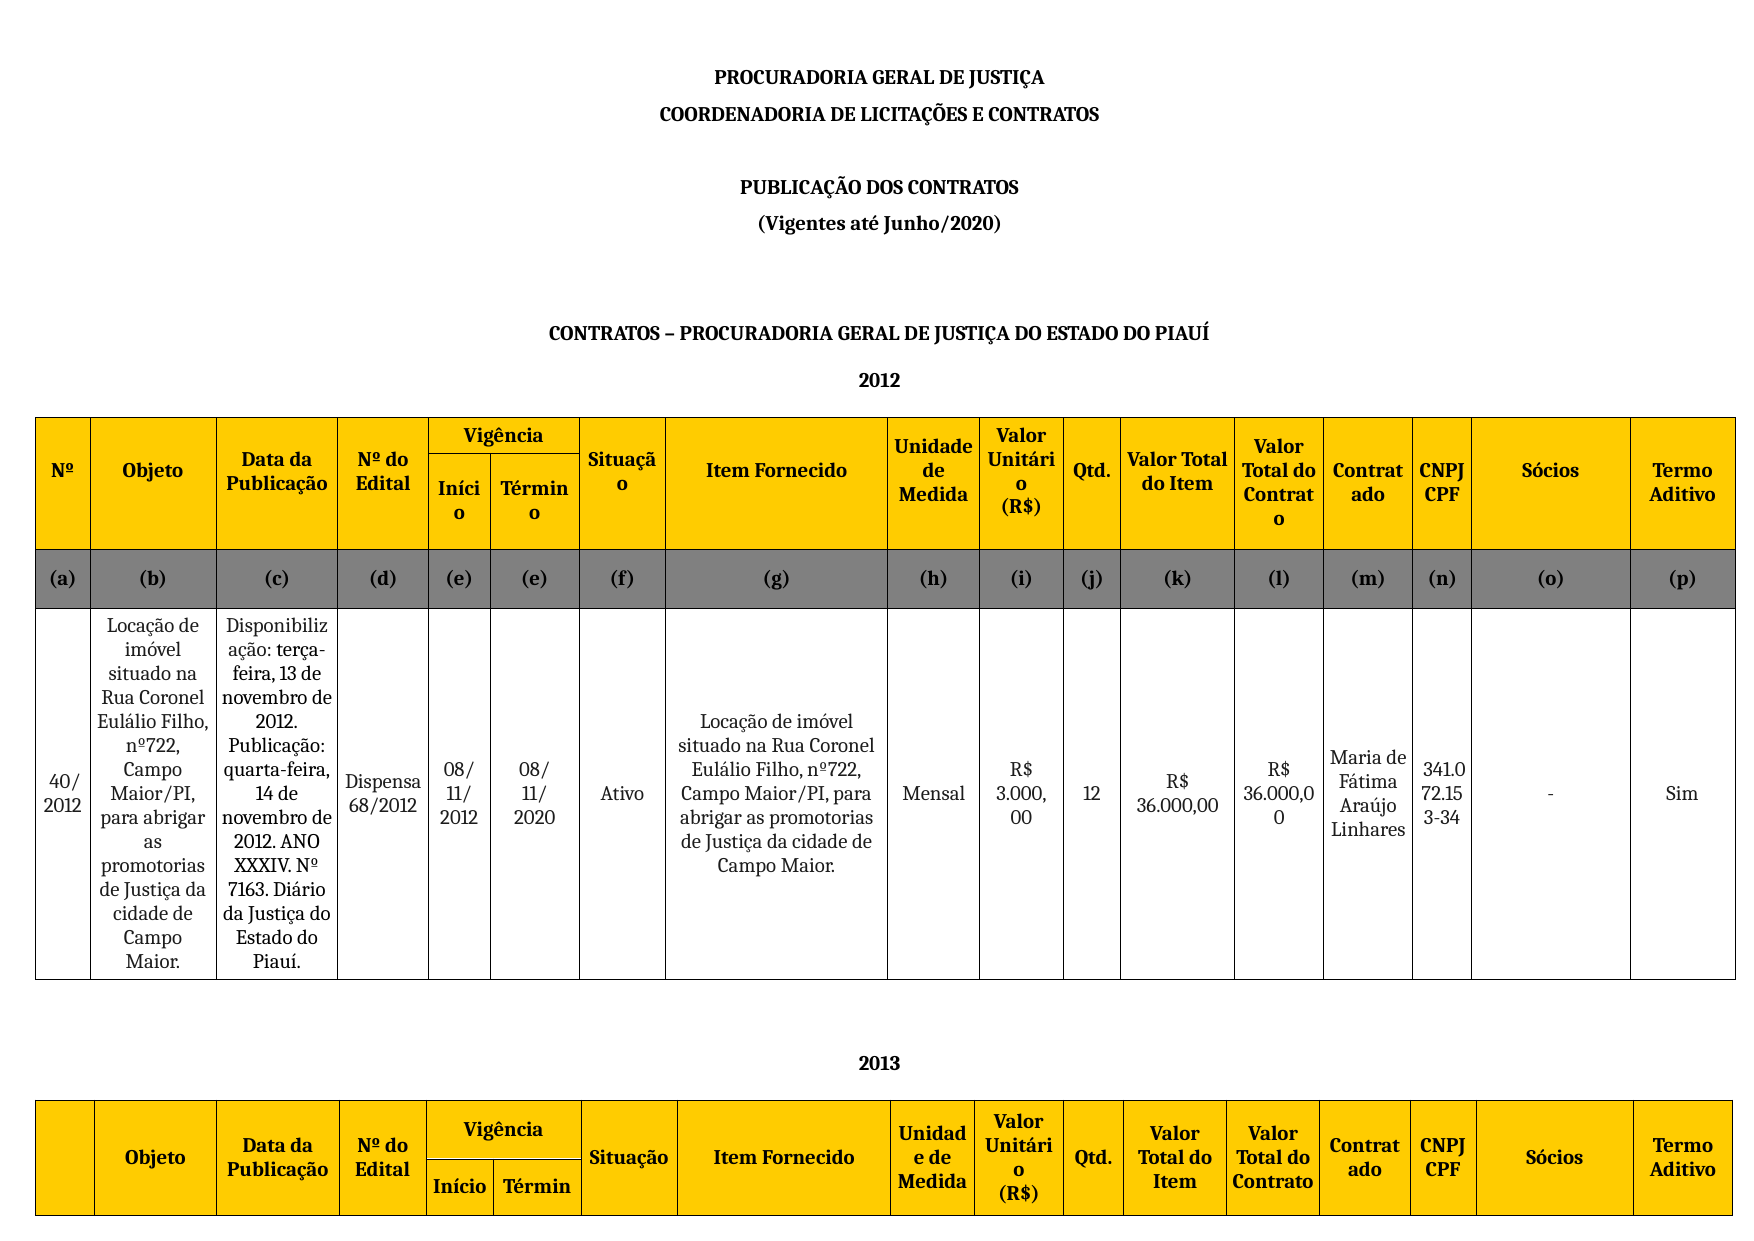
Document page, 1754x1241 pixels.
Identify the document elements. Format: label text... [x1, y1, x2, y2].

table_header Sócios [1477, 1101, 1633, 1215]
table_cell R$ 36.000,00 [1235, 609, 1323, 979]
table_cell 08/ 11/ 2012 [429, 609, 490, 979]
table_cell 08/ 11/ 2020 [491, 609, 579, 979]
table_header Qtd. [1064, 1101, 1123, 1215]
table_cell (e) [429, 550, 490, 608]
table_cell (e) [491, 550, 579, 608]
table_cell (c) [217, 550, 337, 608]
table_header Data da Publicação [217, 418, 337, 549]
table_header Valor Total do Item [1124, 1101, 1226, 1215]
table_header Valor Unitário (R$) [975, 1101, 1063, 1215]
table_header CNPJ CPF [1411, 1101, 1476, 1215]
table_header Valor Total do Contrato [1235, 418, 1323, 549]
table_header Situação [582, 1101, 677, 1215]
text 2012 [29, 369, 1729, 393]
table_cell (k) [1121, 550, 1234, 608]
table_cell R$ 36.000,00 [1121, 609, 1234, 979]
table_header Unidade de Medida [888, 418, 979, 549]
table_cell (m) [1324, 550, 1412, 608]
table_header Nº [36, 418, 90, 549]
table_cell Locação de imóvel situado na Rua Coronel Eulálio Filho, nº722, Campo Maior/PI, para abrigar as promotorias de Justiça da cidade de Campo Maior. [91, 609, 216, 979]
text CONTRATOS – PROCURADORIA GERAL DE JUSTIÇA DO ESTADO DO PIAUÍ [29, 321, 1729, 345]
text COORDENADORIA DE LICITAÇÕES E CONTRATOS [29, 102, 1729, 126]
table_header Contratado [1324, 418, 1412, 549]
text PROCURADORIA GERAL DE JUSTIÇA [29, 66, 1729, 90]
table_cell Início [429, 454, 490, 549]
table_cell 40/ 2012 [36, 609, 90, 979]
table_cell (o) [1472, 550, 1630, 608]
table_cell Sim [1631, 609, 1735, 979]
table_cell (f) [580, 550, 665, 608]
table_header Qtd. [1064, 418, 1120, 549]
table_cell (d) [338, 550, 428, 608]
table_cell (j) [1064, 550, 1120, 608]
table_header Termo Aditivo [1634, 1101, 1732, 1215]
table_cell Início [427, 1160, 493, 1215]
table_cell Dispensa 68/2012 [338, 609, 428, 979]
table_header Vigência [429, 418, 579, 453]
table_cell - [1472, 609, 1630, 979]
table_header Item Fornecido [678, 1101, 890, 1215]
table_cell (i) [980, 550, 1063, 608]
text (Vigentes até Junho/2020) [29, 212, 1729, 236]
table_cell 12 [1064, 609, 1120, 979]
table_cell Disponibilização: terça-feira, 13 de novembro de 2012. Publicação: quarta-feira, 14 de novembro de 2012. ANO XXXIV. Nº 7163. Diário da Justiça do Estado do Piauí. [217, 609, 337, 979]
table_cell Maria de Fátima Araújo Linhares [1324, 609, 1412, 979]
table_header Valor Total do Contrato [1227, 1101, 1319, 1215]
table_header Vigência [427, 1101, 581, 1158]
table_header Item Fornecido [666, 418, 887, 549]
table_cell Término [491, 454, 579, 549]
table_cell Locação de imóvel situado na Rua Coronel Eulálio Filho, nº722, Campo Maior/PI, para abrigar as promotorias de Justiça da cidade de Campo Maior. [666, 609, 887, 979]
table_cell R$ 3.000, 00 [980, 609, 1063, 979]
table_header Valor Unitário (R$) [980, 418, 1063, 549]
text PUBLICAÇÃO DOS CONTRATOS [29, 175, 1729, 199]
table_header Data da Publicação [217, 1101, 339, 1215]
table_header Valor Total do Item [1121, 418, 1234, 549]
table_cell (h) [888, 550, 979, 608]
table_header Unidade de Medida [891, 1101, 974, 1215]
table_header Contratado [1320, 1101, 1410, 1215]
table_header Sócios [1472, 418, 1630, 549]
table_cell Mensal [888, 609, 979, 979]
table_header CNPJ CPF [1413, 418, 1471, 549]
table_header Objeto [95, 1101, 216, 1215]
table_cell Términ [494, 1160, 581, 1215]
table_header Nº do Edital [338, 418, 428, 549]
table_cell (n) [1413, 550, 1471, 608]
table_cell (b) [91, 550, 216, 608]
table_header Objeto [91, 418, 216, 549]
table_cell Ativo [580, 609, 665, 979]
text 2013 [29, 1052, 1729, 1076]
table_cell (a) [36, 550, 90, 608]
table_header Nº do Edital [340, 1101, 426, 1215]
table_header Situação [580, 418, 665, 549]
table_cell 341.072.153-34 [1413, 609, 1471, 979]
table_cell (l) [1235, 550, 1323, 608]
table_cell (p) [1631, 550, 1735, 608]
table_header Termo Aditivo [1631, 418, 1735, 549]
table_cell (g) [666, 550, 887, 608]
table_header [36, 1101, 94, 1215]
